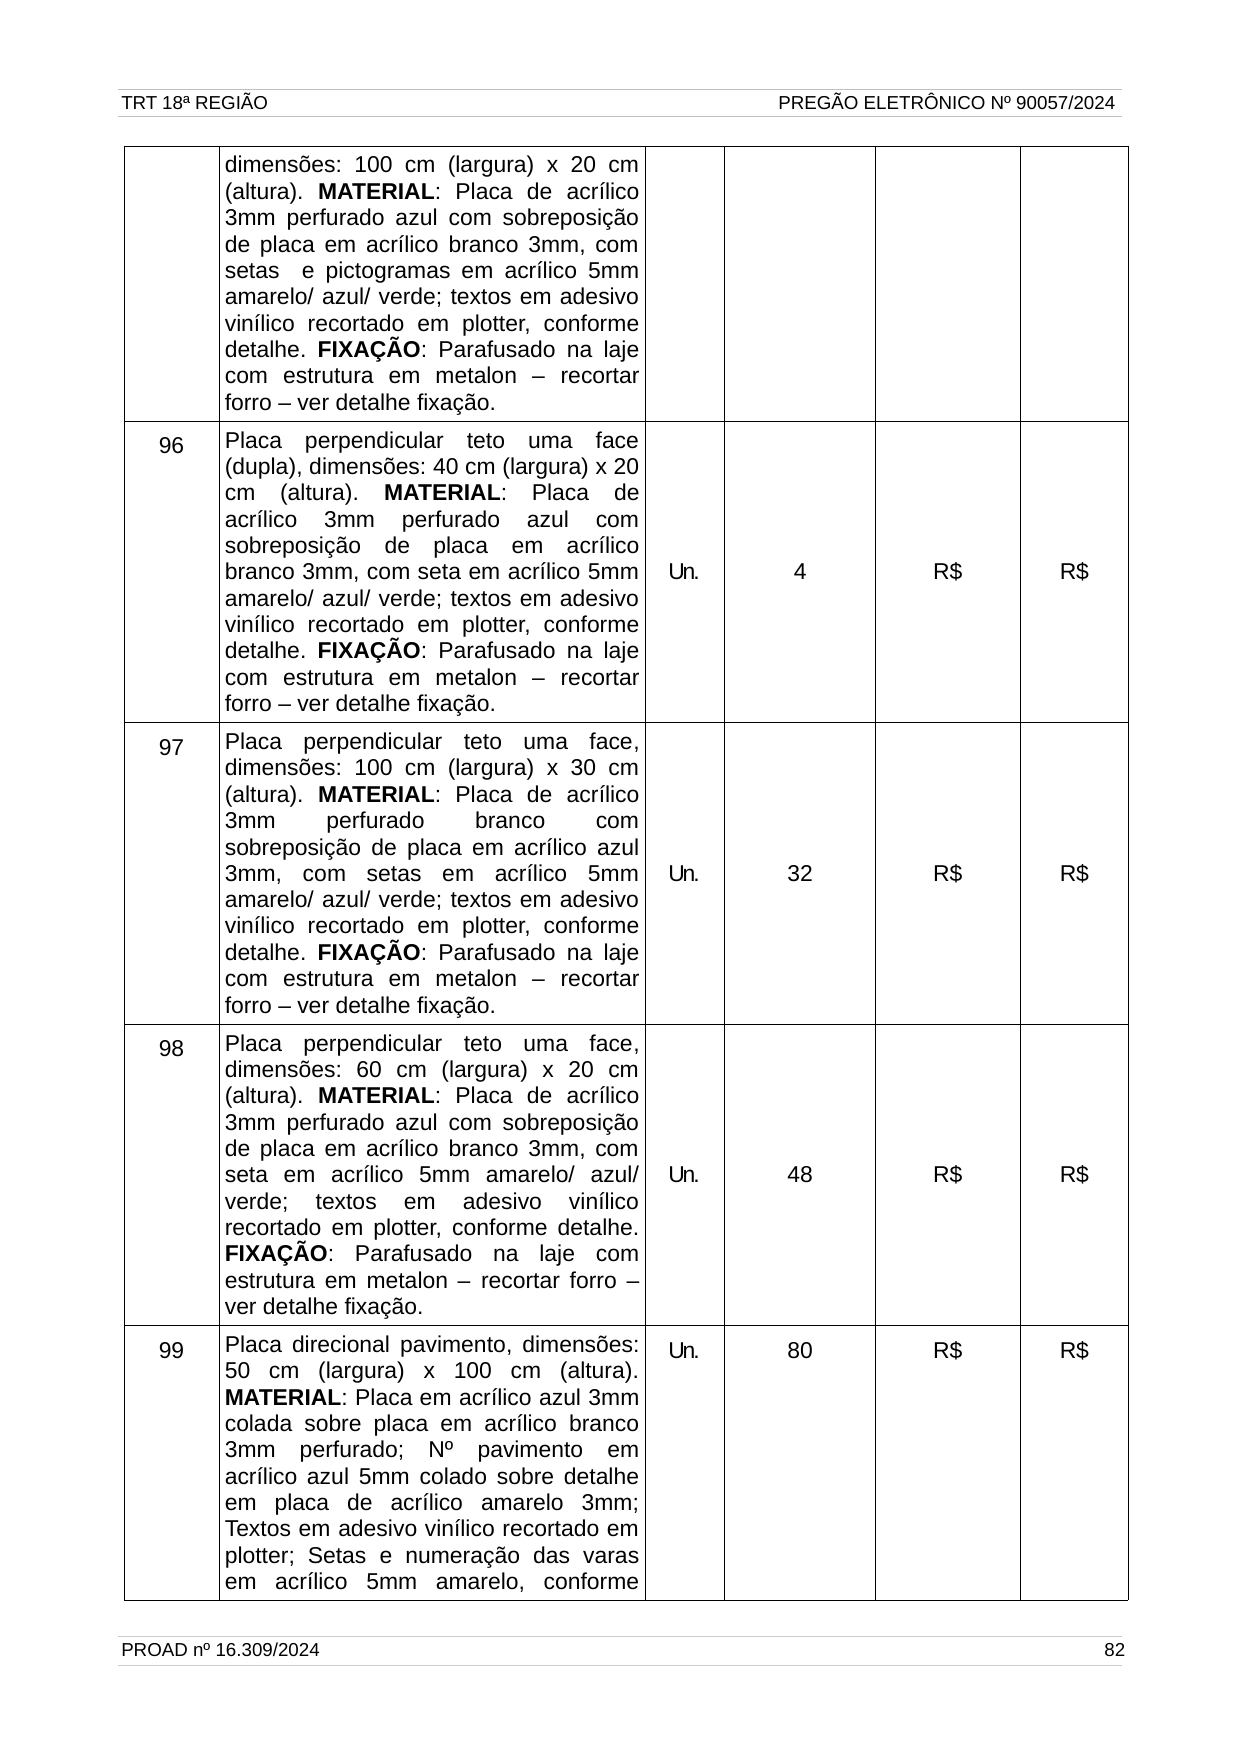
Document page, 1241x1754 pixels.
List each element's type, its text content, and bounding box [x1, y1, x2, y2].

table_cell [125, 147, 219, 421]
table_cell [725, 147, 875, 421]
table_cell 97 [125, 723, 219, 1024]
table_cell Un. [646, 422, 724, 722]
table_cell R$ [876, 723, 1020, 1024]
table_cell R$ [1021, 1025, 1128, 1325]
table_cell [876, 147, 1020, 421]
table_cell R$ [1021, 723, 1128, 1024]
table_cell Un. [646, 1025, 724, 1325]
table_cell 96 [125, 422, 219, 722]
table_cell 80 [725, 1326, 875, 1600]
table_cell 98 [125, 1025, 219, 1325]
table_cell R$ [876, 1025, 1020, 1325]
table_cell R$ [1021, 1326, 1128, 1600]
table_cell Un. [646, 723, 724, 1024]
table_cell 4 [725, 422, 875, 722]
table_cell R$ [1021, 422, 1128, 722]
table_cell Un. [646, 1326, 724, 1600]
table_cell 48 [725, 1025, 875, 1325]
table_cell [646, 147, 724, 421]
table_cell 32 [725, 723, 875, 1024]
table_cell R$ [876, 422, 1020, 722]
table_cell Placa perpendicular teto uma face, dimensões: 100 cm (largura) x 30 cm (altura). MATERIAL: Placa de acrílico 3mm perfurado branco com sobreposição de placa em acrílico azul 3mm, com setas em acrílico 5mm amarelo/ azul/ verde; textos em adesivo vinílico recortado em plotter, conforme detalhe. FIXAÇÃO: Parafusado na laje com estrutura em metalon – recortar forro – ver detalhe fixação. [220, 723, 645, 1024]
table_cell Placa perpendicular teto uma face, dimensões: 60 cm (largura) x 20 cm (altura). MATERIAL: Placa de acrílico 3mm perfurado azul com sobreposição de placa em acrílico branco 3mm, com seta em acrílico 5mm amarelo/ azul/ verde; textos em adesivo vinílico recortado em plotter, conforme detalhe. FIXAÇÃO: Parafusado na laje com estrutura em metalon – recortar forro – ver detalhe fixação. [220, 1025, 645, 1325]
table_cell R$ [876, 1326, 1020, 1600]
table_cell 99 [125, 1326, 219, 1600]
table_cell Placa direcional pavimento, dimensões: 50 cm (largura) x 100 cm (altura). MATERIAL: Placa em acrílico azul 3mm colada sobre placa em acrílico branco 3mm perfurado; Nº pavimento em acrílico azul 5mm colado sobre detalhe em placa de acrílico amarelo 3mm; Textos em adesivo vinílico recortado em plotter; Setas e numeração das varas em acrílico 5mm amarelo, conforme [220, 1326, 645, 1600]
table_cell Placa perpendicular teto uma face (dupla), dimensões: 40 cm (largura) x 20 cm (altura). MATERIAL: Placa de acrílico 3mm perfurado azul com sobreposição de placa em acrílico branco 3mm, com seta em acrílico 5mm amarelo/ azul/ verde; textos em adesivo vinílico recortado em plotter, conforme detalhe. FIXAÇÃO: Parafusado na laje com estrutura em metalon – recortar forro – ver detalhe fixação. [220, 422, 645, 722]
table_cell dimensões: 100 cm (largura) x 20 cm (altura). MATERIAL: Placa de acrílico 3mm perfurado azul com sobreposição de placa em acrílico branco 3mm, com setas e pictogramas em acrílico 5mm amarelo/ azul/ verde; textos em adesivo vinílico recortado em plotter, conforme detalhe. FIXAÇÃO: Parafusado na laje com estrutura em metalon – recortar forro – ver detalhe fixação. [220, 147, 645, 421]
table_cell [1021, 147, 1128, 421]
